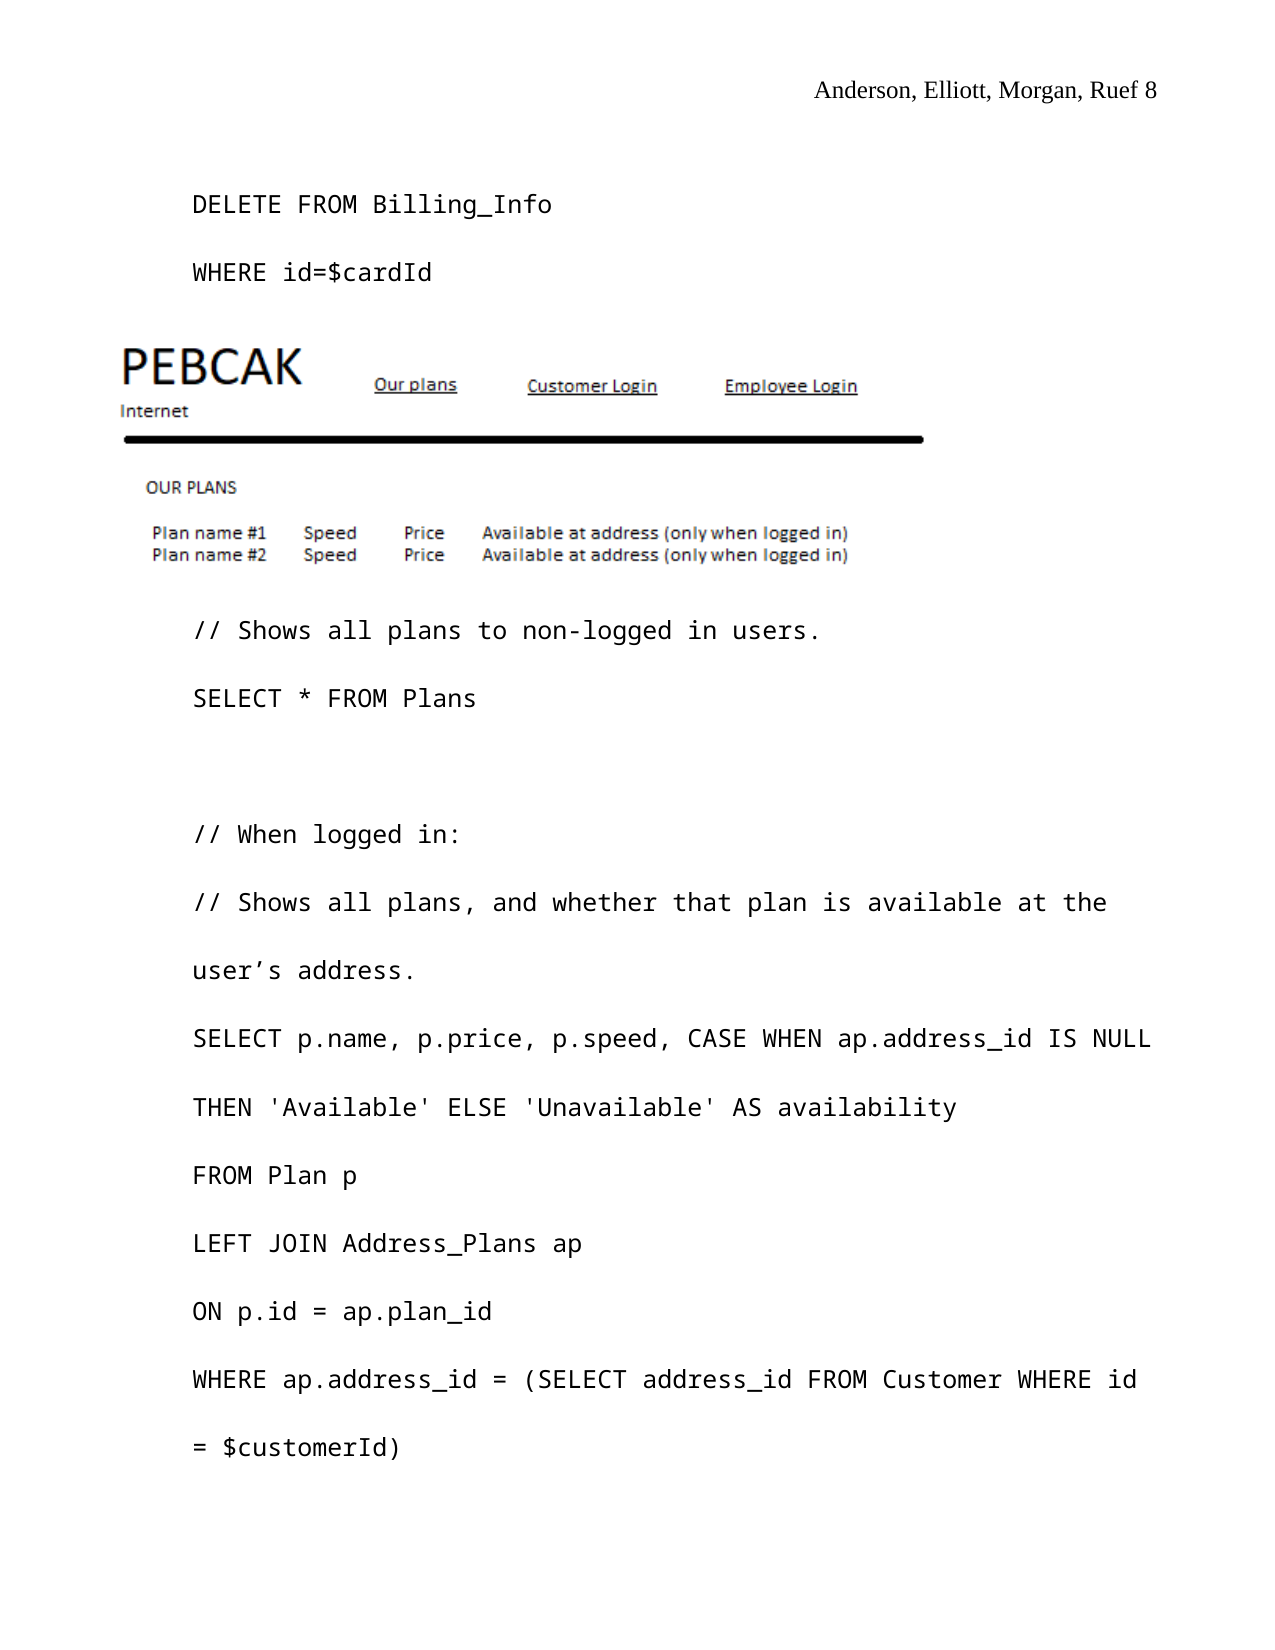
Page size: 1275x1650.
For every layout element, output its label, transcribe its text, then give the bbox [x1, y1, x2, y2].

text // Shows all plans to non-logged in users. SELECT * FROM Plans [192, 322, 1157, 714]
text // When logged in: // Shows all plans, and whether that plan is available at the user’s address. [192, 817, 1157, 987]
text ON p.id = ap.plan_id [192, 1293, 1157, 1328]
text SELECT p.name, p.price, p.speed, CASE WHEN ap.address_id IS NULL THEN 'Available' ELSE 'Unavailable' AS availability [192, 1021, 1157, 1123]
text WHERE id=$cardId [192, 254, 1157, 288]
text DELETE FROM Billing_Info [192, 186, 1157, 220]
text LEFT JOIN Address_Plans ap [192, 1225, 1157, 1259]
text WHERE ap.address_id = (SELECT address_id FROM Customer WHERE id = $customerId) [192, 1362, 1157, 1464]
text FROM Plan p [192, 1157, 1157, 1191]
